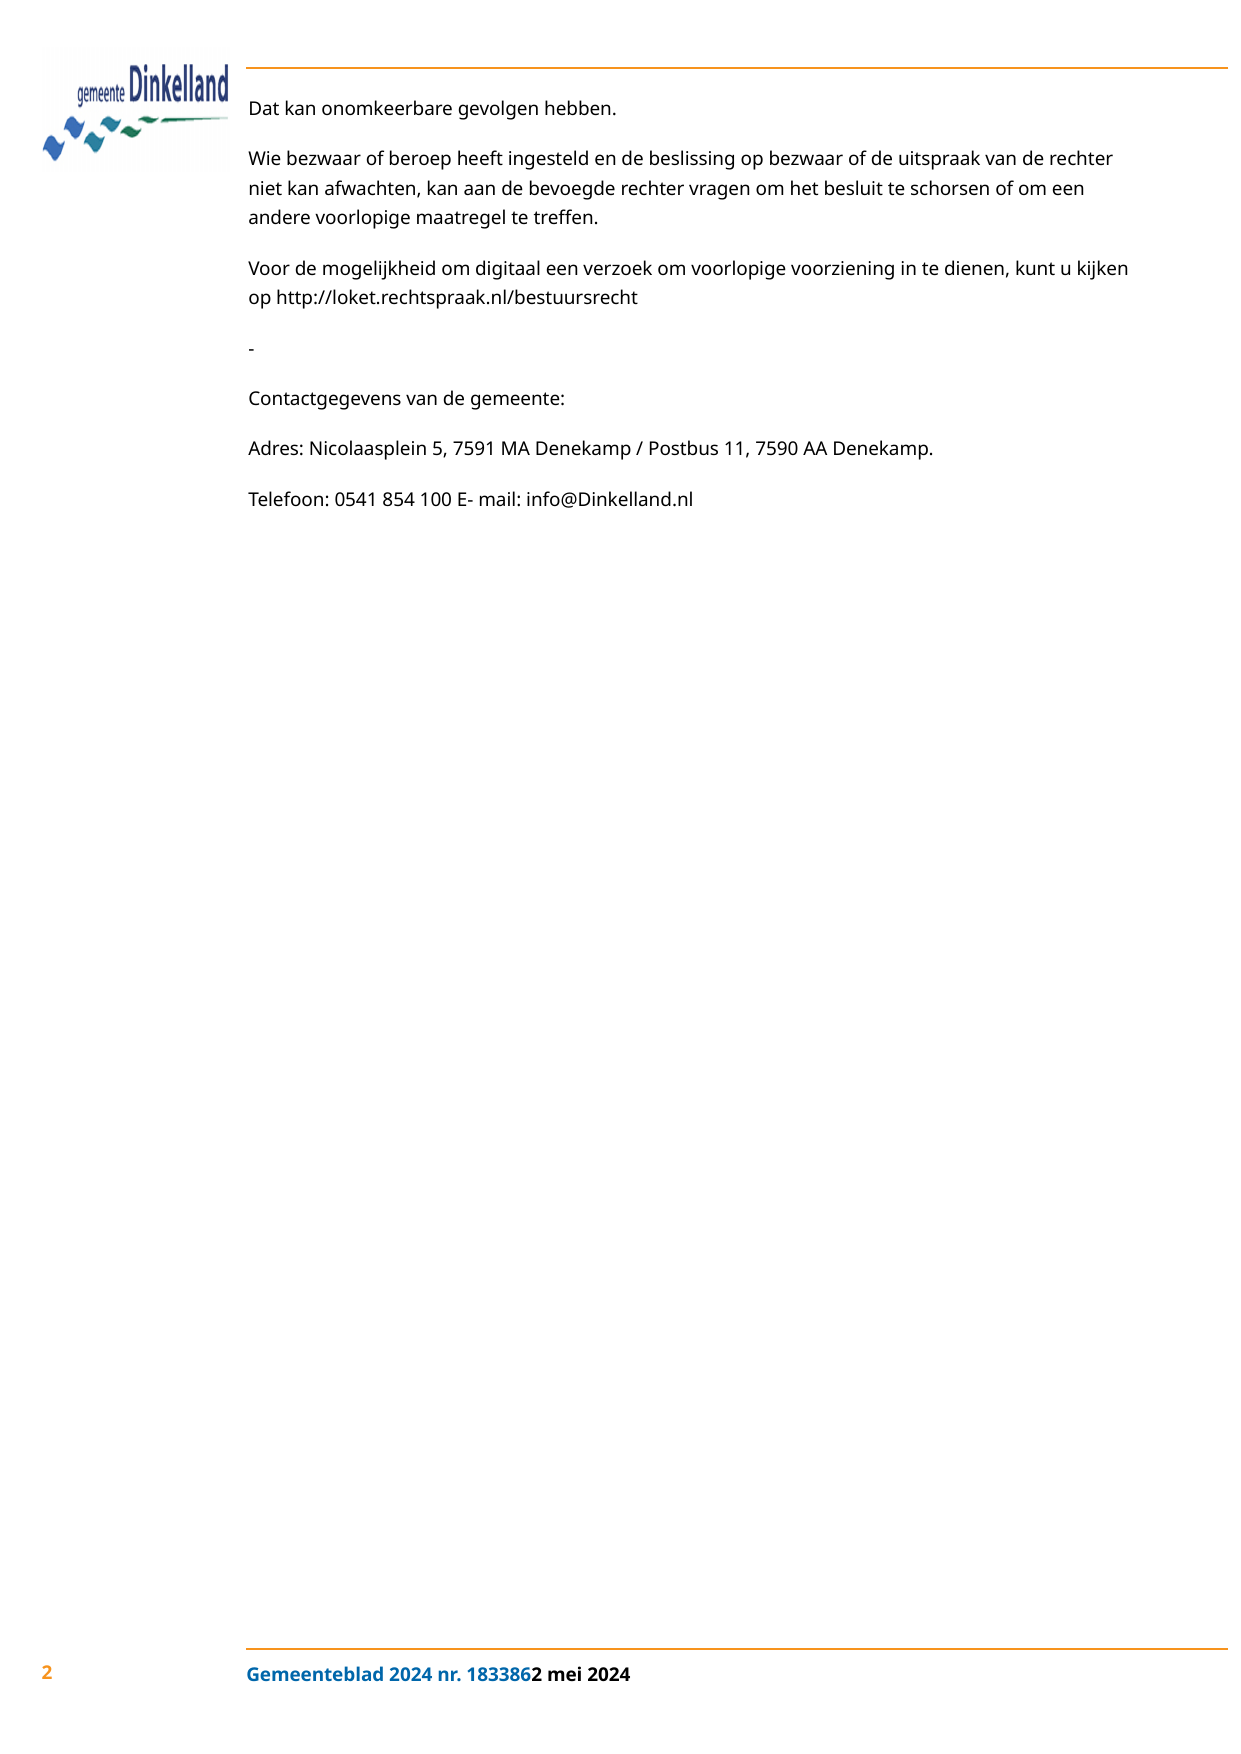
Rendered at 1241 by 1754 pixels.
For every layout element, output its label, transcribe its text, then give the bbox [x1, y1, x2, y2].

picture [41, 47, 231, 172]
text Voor de mogelijkheid om digitaal een verzoek om voorlopige voorziening in te dienen, kunt u kijken op http://loket.rechtspraak.nl/bestuursrecht [248, 255, 1152, 310]
text - [248, 335, 1152, 361]
text Wie bezwaar of beroep heeft ingesteld en de beslissing op bezwaar of de uitspraak van de rechter niet kan afwachten, kan aan de bevoegde rechter vragen om het besluit te schorsen of om een andere voorlopige maatregel te treffen. [248, 145, 1152, 230]
text Dat kan onomkeerbare gevolgen hebben. [248, 95, 1152, 121]
text Telefoon: 0541 854 100 E- mail: info@Dinkelland.nl [248, 486, 1152, 512]
text Contactgegevens van de gemeente: [248, 385, 1152, 411]
text Adres: Nicolaasplein 5, 7591 MA Denekamp / Postbus 11, 7590 AA Denekamp. [248, 436, 1152, 461]
